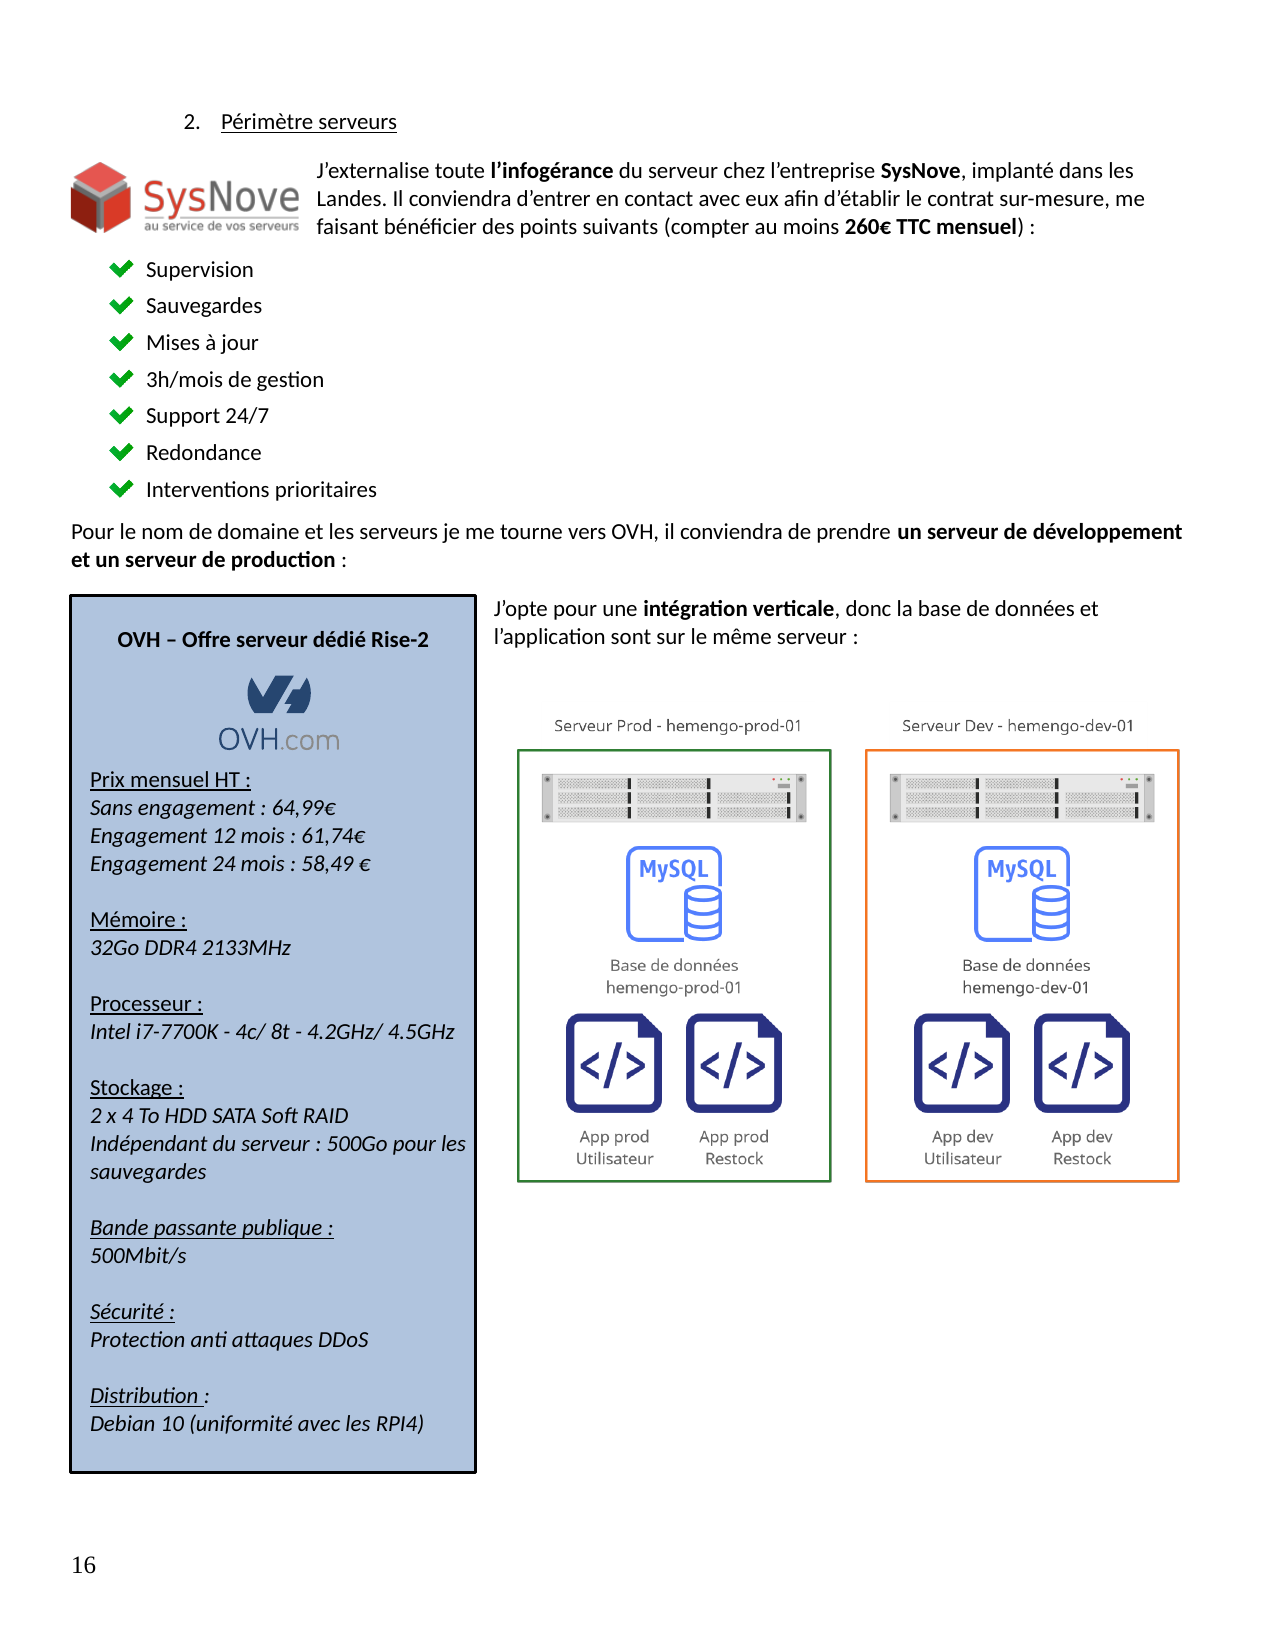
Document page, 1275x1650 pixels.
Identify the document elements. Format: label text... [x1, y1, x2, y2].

list Supervision [108, 255, 1204, 283]
list Mises à jour [108, 328, 1204, 356]
list Support 24/7 [108, 401, 1204, 429]
list Sauvegardes [108, 291, 1204, 319]
list Interventions prioritaires [108, 475, 1204, 503]
text Pour le nom de domaine et les serveurs je me tourne vers OVH, il conviendra de prendre un serveur de développement et un serveur de production : [71, 517, 1204, 573]
text J’opte pour une intégration verticale, donc la base de données et l’application sont sur le même serveur : [477, 594, 1204, 650]
list Redondance [108, 438, 1204, 466]
picture [70, 162, 299, 233]
text J’externalise toute l’infogérance du serveur chez l’entreprise SysNove, implanté dans les Landes. Il conviendra d’entrer en contact avec eux afin d’établir le contrat sur-mesure, me faisant bénéficier des points suivants (compter au moins 260€ TTC mensuel) : [88, 156, 1204, 240]
list 3h/mois de gestion [108, 365, 1204, 393]
list Périmètre serveurs [183, 107, 1204, 136]
picture [494, 678, 1202, 1205]
